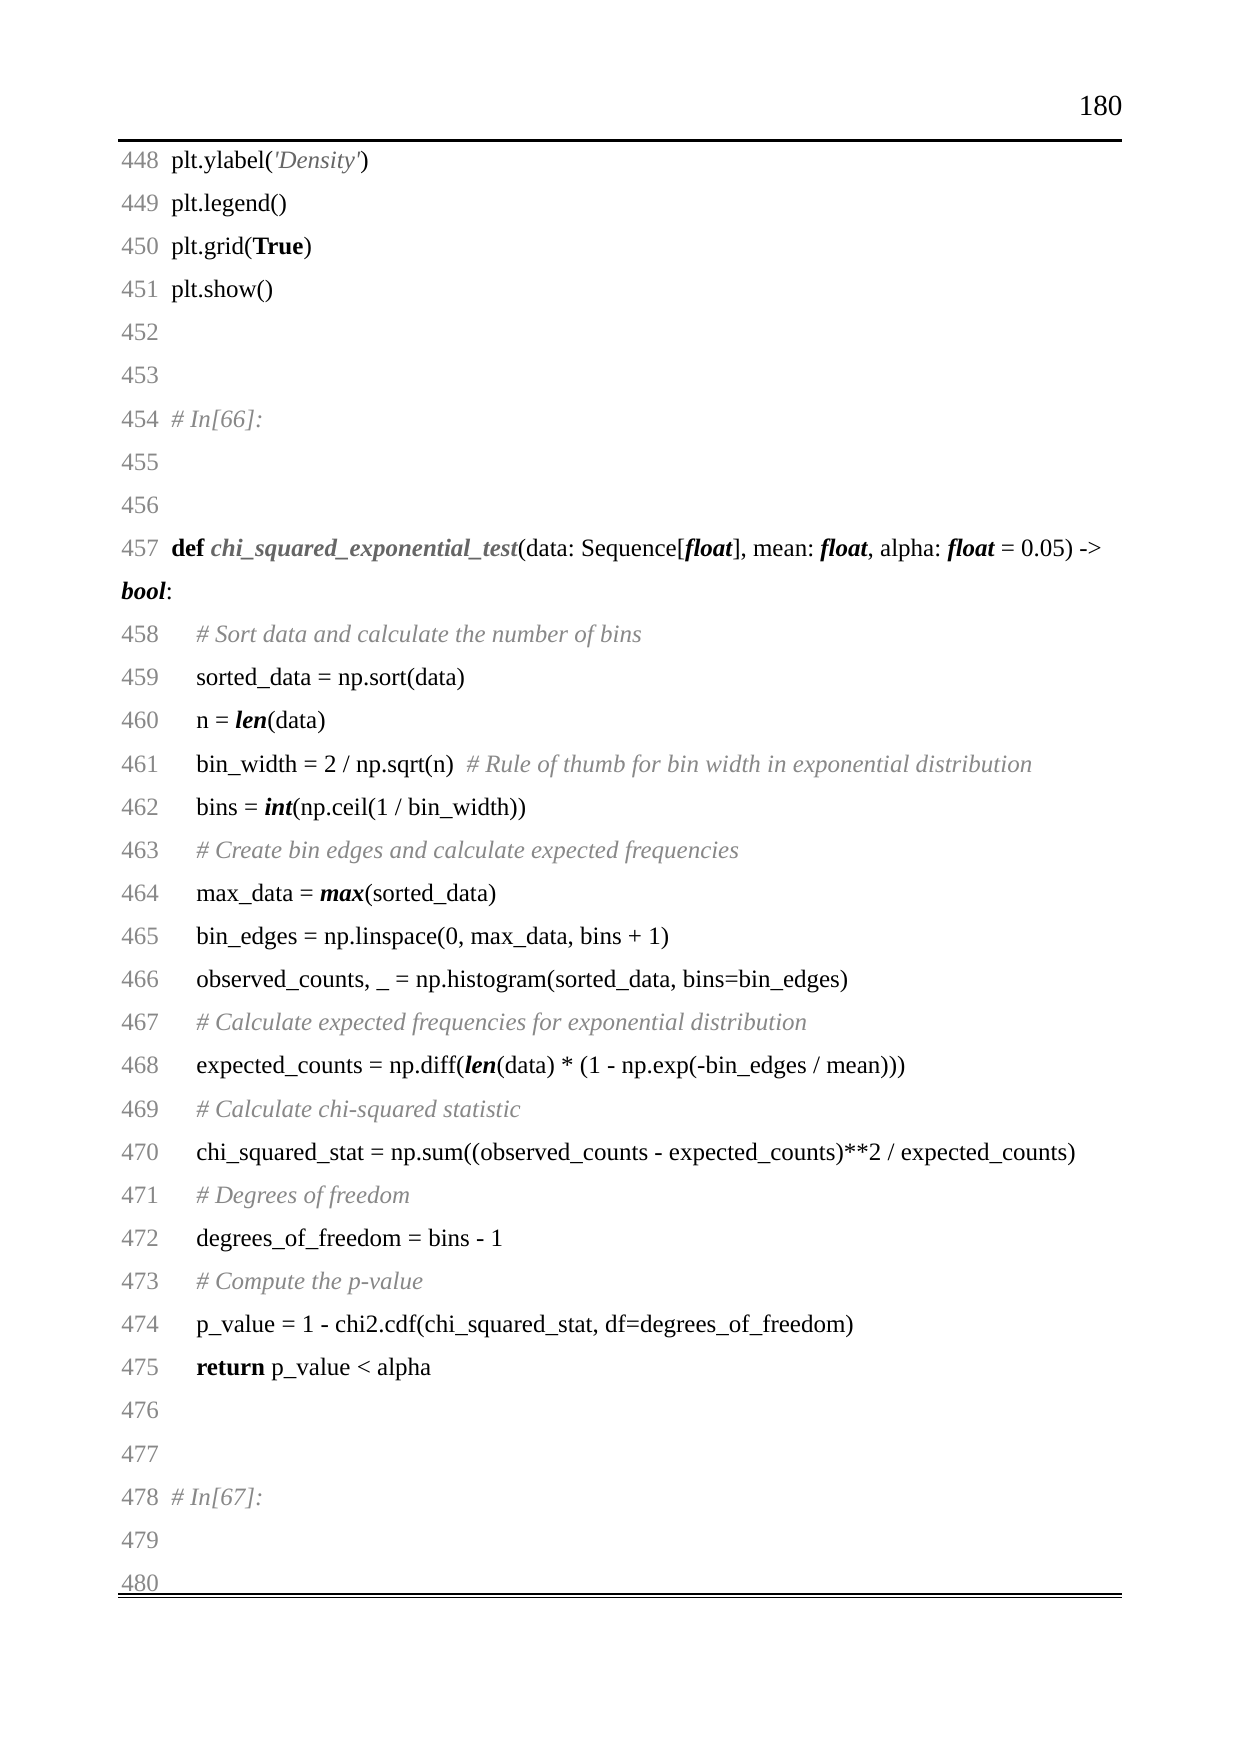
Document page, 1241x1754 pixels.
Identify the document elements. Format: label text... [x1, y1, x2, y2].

text 453 [118, 354, 1122, 389]
text 469 # Calculate chi-squared statistic [118, 1087, 1122, 1122]
text 463 # Create bin edges and calculate expected frequencies [118, 829, 1122, 864]
text 461 bin_width = 2 / np.sqrt(n) # Rule of thumb for bin width in exponential distribution [118, 742, 1122, 777]
text 467 # Calculate expected frequencies for exponential distribution [118, 1001, 1122, 1036]
text 466 observed_counts, _ = np.histogram(sorted_data, bins=bin_edges) [118, 958, 1122, 993]
text 450 plt.grid(True) [118, 225, 1122, 260]
text 474 p_value = 1 - chi2.cdf(chi_squared_stat, df=degrees_of_freedom) [118, 1303, 1122, 1338]
text 475 return p_value < alpha [118, 1346, 1122, 1381]
text 472 degrees_of_freedom = bins - 1 [118, 1217, 1122, 1252]
text 451 plt.show() [118, 268, 1122, 303]
text 455 [118, 441, 1122, 476]
text 478 # In[67]: [118, 1476, 1122, 1511]
text 458 # Sort data and calculate the number of bins [118, 613, 1122, 648]
text 479 [118, 1519, 1122, 1554]
text 459 sorted_data = np.sort(data) [118, 656, 1122, 691]
text 473 # Compute the p-value [118, 1260, 1122, 1295]
text 464 max_data = max(sorted_data) [118, 872, 1122, 907]
text 457 def chi_squared_exponential_test(data: Sequence[float], mean: float, alpha: float = 0.05) -> bool: [118, 527, 1122, 605]
text 480 [118, 1562, 1122, 1593]
text 468 expected_counts = np.diff(len(data) * (1 - np.exp(-bin_edges / mean))) [118, 1044, 1122, 1079]
text 456 [118, 484, 1122, 519]
text 454 # In[66]: [118, 397, 1122, 432]
text 452 [118, 311, 1122, 346]
text 448 plt.ylabel('Density') [118, 142, 1122, 174]
text 471 # Degrees of freedom [118, 1174, 1122, 1209]
text 477 [118, 1432, 1122, 1467]
text 462 bins = int(np.ceil(1 / bin_width)) [118, 786, 1122, 821]
text 460 n = len(data) [118, 699, 1122, 734]
text 449 plt.legend() [118, 182, 1122, 217]
text 465 bin_edges = np.linspace(0, max_data, bins + 1) [118, 915, 1122, 950]
text 470 chi_squared_stat = np.sum((observed_counts - expected_counts)**2 / expected_counts) [118, 1131, 1122, 1166]
text 476 [118, 1389, 1122, 1424]
